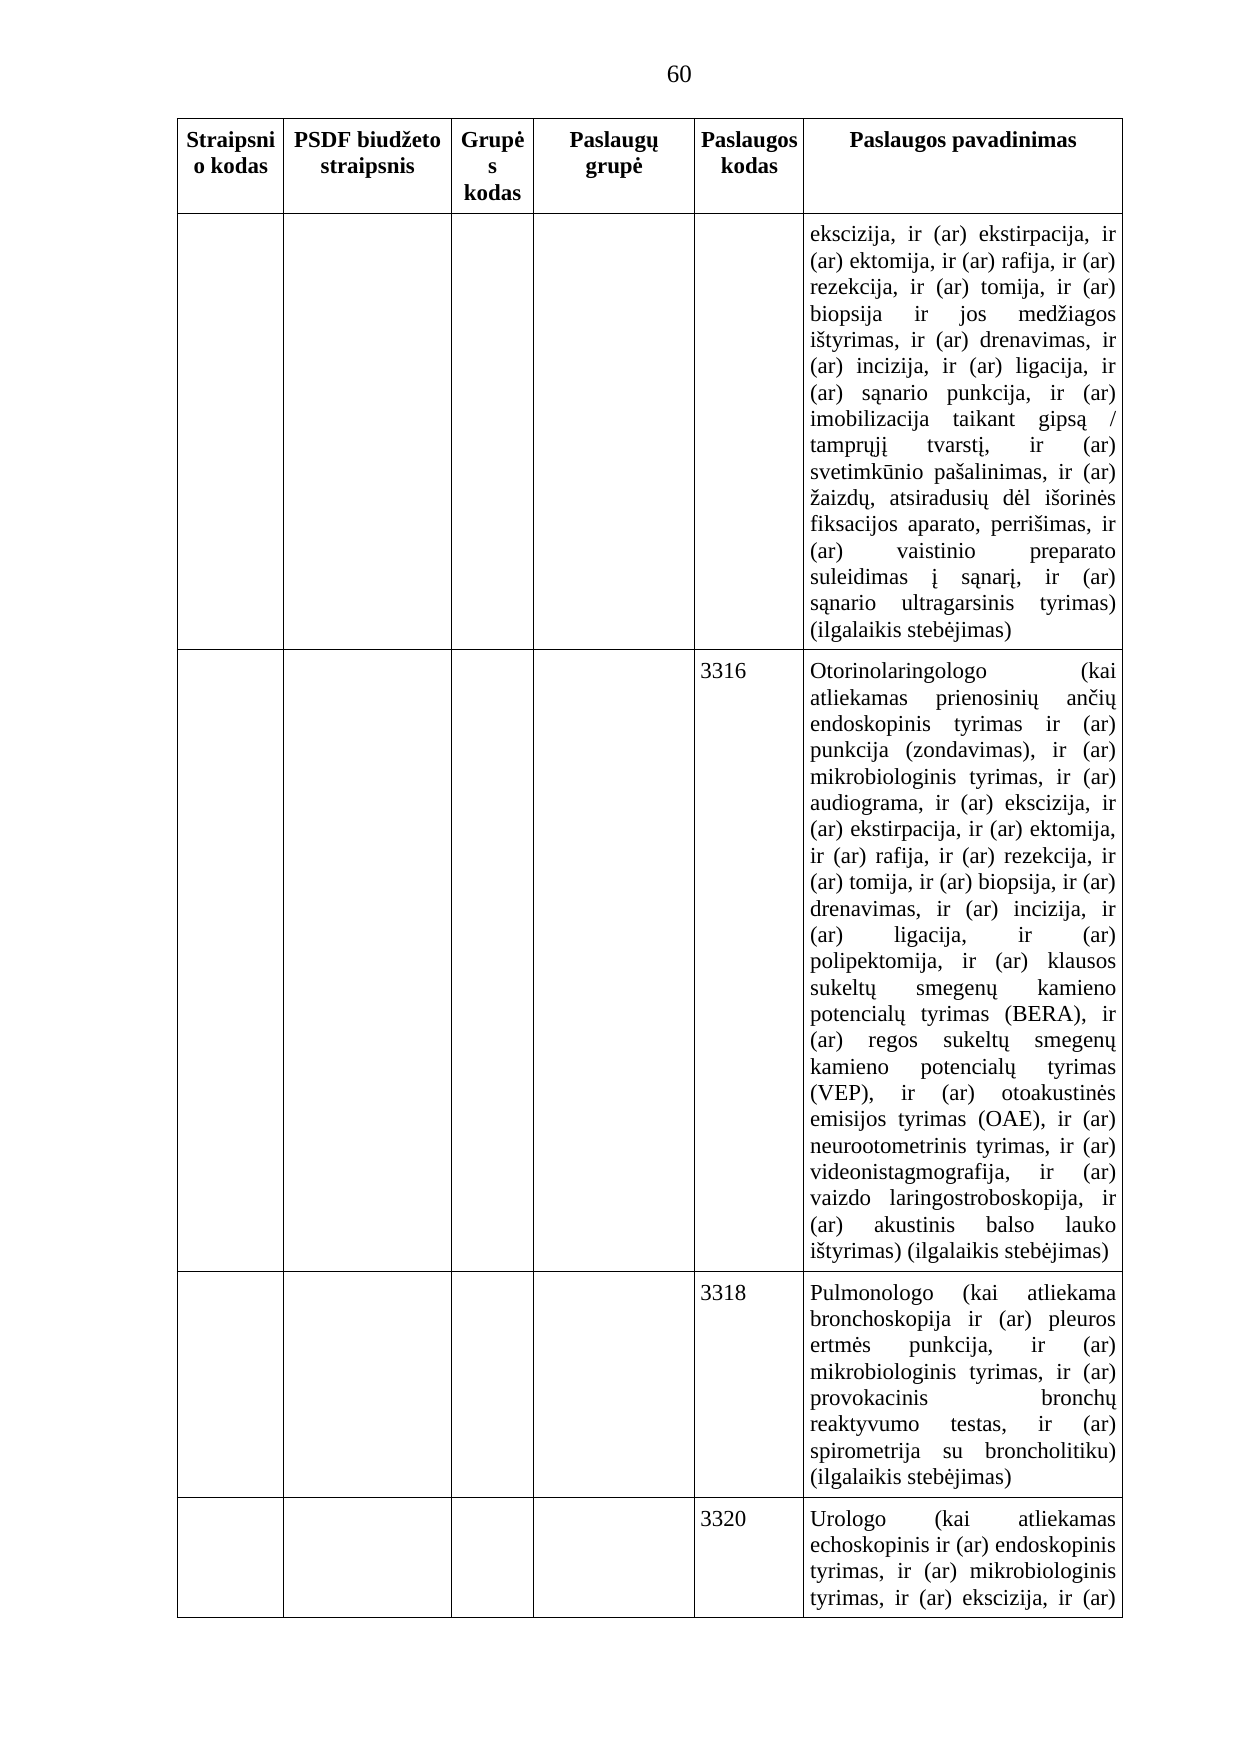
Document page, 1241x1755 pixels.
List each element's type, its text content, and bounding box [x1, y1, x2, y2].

table_cell [284, 650, 451, 1271]
table_cell [284, 1272, 451, 1497]
table_cell Pulmonologo (kai atliekama bronchoskopija ir (ar) pleuros ertmės punkcija, ir (ar) mikrobiologinis tyrimas, ir (ar) provokacinis bronchų reaktyvumo testas, ir (ar) spirometrija su broncholitiku) (ilgalaikis stebėjimas) [804, 1272, 1122, 1497]
table_cell [695, 214, 803, 649]
table_cell [534, 1272, 694, 1497]
table_cell Urologo (kai atliekamas echoskopinis ir (ar) endoskopinis tyrimas, ir (ar) mikrobiologinis tyrimas, ir (ar) ekscizija, ir (ar) [804, 1498, 1122, 1617]
table_cell [178, 1498, 283, 1617]
table_cell [452, 214, 533, 649]
table_header PSDF biudžeto straipsnis [284, 119, 451, 212]
table_cell 3318 [695, 1272, 803, 1497]
table_cell [534, 650, 694, 1271]
table_header Straipsnio kodas [178, 119, 283, 212]
table_cell ekscizija, ir (ar) ekstirpacija, ir (ar) ektomija, ir (ar) rafija, ir (ar) rezekcija, ir (ar) tomija, ir (ar) biopsija ir jos medžiagos ištyrimas, ir (ar) drenavimas, ir (ar) incizija, ir (ar) ligacija, ir (ar) sąnario punkcija, ir (ar) imobilizacija taikant gipsą / tamprųjį tvarstį, ir (ar) svetimkūnio pašalinimas, ir (ar) žaizdų, atsiradusių dėl išorinės fiksacijos aparato, perrišimas, ir (ar) vaistinio preparato suleidimas į sąnarį, ir (ar) sąnario ultragarsinis tyrimas) (ilgalaikis stebėjimas) [804, 214, 1122, 649]
table_cell [534, 214, 694, 649]
table_cell [452, 650, 533, 1271]
table_header Grupės kodas [452, 119, 533, 212]
table_cell [178, 650, 283, 1271]
table_cell [284, 214, 451, 649]
table_header Paslaugų grupė [534, 119, 694, 212]
table_cell [178, 1272, 283, 1497]
table_header Paslaugos pavadinimas [804, 119, 1122, 212]
table_cell [178, 214, 283, 649]
table_cell 3320 [695, 1498, 803, 1617]
table_cell [534, 1498, 694, 1617]
table_cell [452, 1272, 533, 1497]
table_header Paslaugos kodas [695, 119, 803, 212]
table_cell Otorinolaringologo (kai atliekamas prienosinių ančių endoskopinis tyrimas ir (ar) punkcija (zondavimas), ir (ar) mikrobiologinis tyrimas, ir (ar) audiograma, ir (ar) ekscizija, ir (ar) ekstirpacija, ir (ar) ektomija, ir (ar) rafija, ir (ar) rezekcija, ir (ar) tomija, ir (ar) biopsija, ir (ar) drenavimas, ir (ar) incizija, ir (ar) ligacija, ir (ar) polipektomija, ir (ar) klausos sukeltų smegenų kamieno potencialų tyrimas (BERA), ir (ar) regos sukeltų smegenų kamieno potencialų tyrimas (VEP), ir (ar) otoakustinės emisijos tyrimas (OAE), ir (ar) neurootometrinis tyrimas, ir (ar) videonistagmografija, ir (ar) vaizdo laringostroboskopija, ir (ar) akustinis balso lauko ištyrimas) (ilgalaikis stebėjimas) [804, 650, 1122, 1271]
table_cell 3316 [695, 650, 803, 1271]
table_cell [284, 1498, 451, 1617]
table_cell [452, 1498, 533, 1617]
